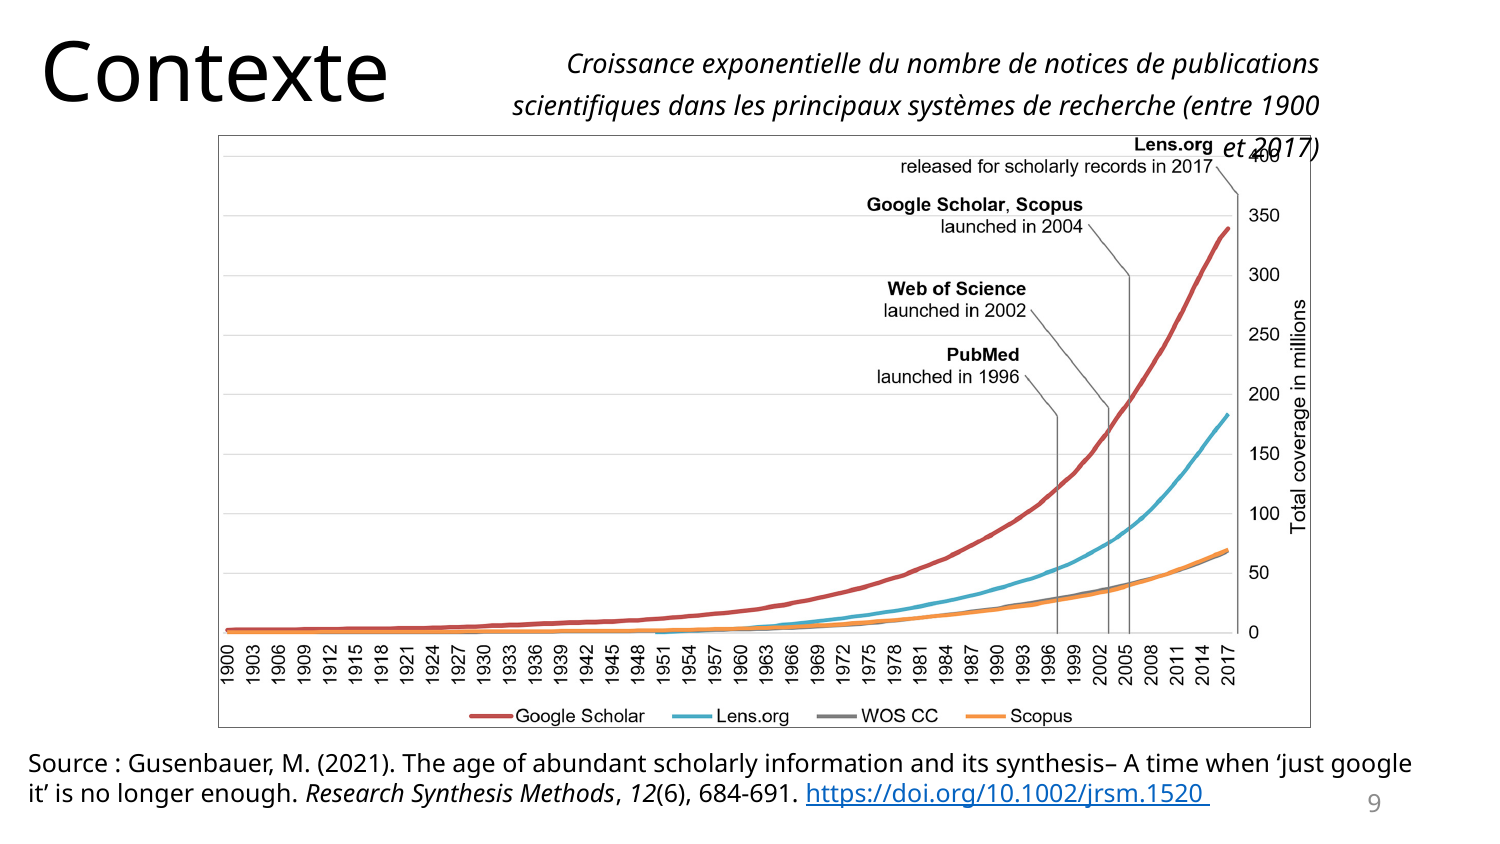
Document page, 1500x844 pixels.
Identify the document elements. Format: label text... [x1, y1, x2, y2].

text_box Croissance exponentielle du nombre de notices de publications scientifiques dans les principaux systèmes de recherche (entre 1900 et 2017) [484, 0, 1335, 181]
picture [218, 135, 1311, 728]
title Contexte [25, 0, 484, 157]
text_box Source : Gusenbauer, M. (2021). The age of abundant scholarly information and its synthesis– A time when ‘just google it’ is no longer enough. Research Synthesis Methods, 12(6), 684‑691. https://doi.org/10.1002/jrsm.1520 [13, 740, 1438, 819]
